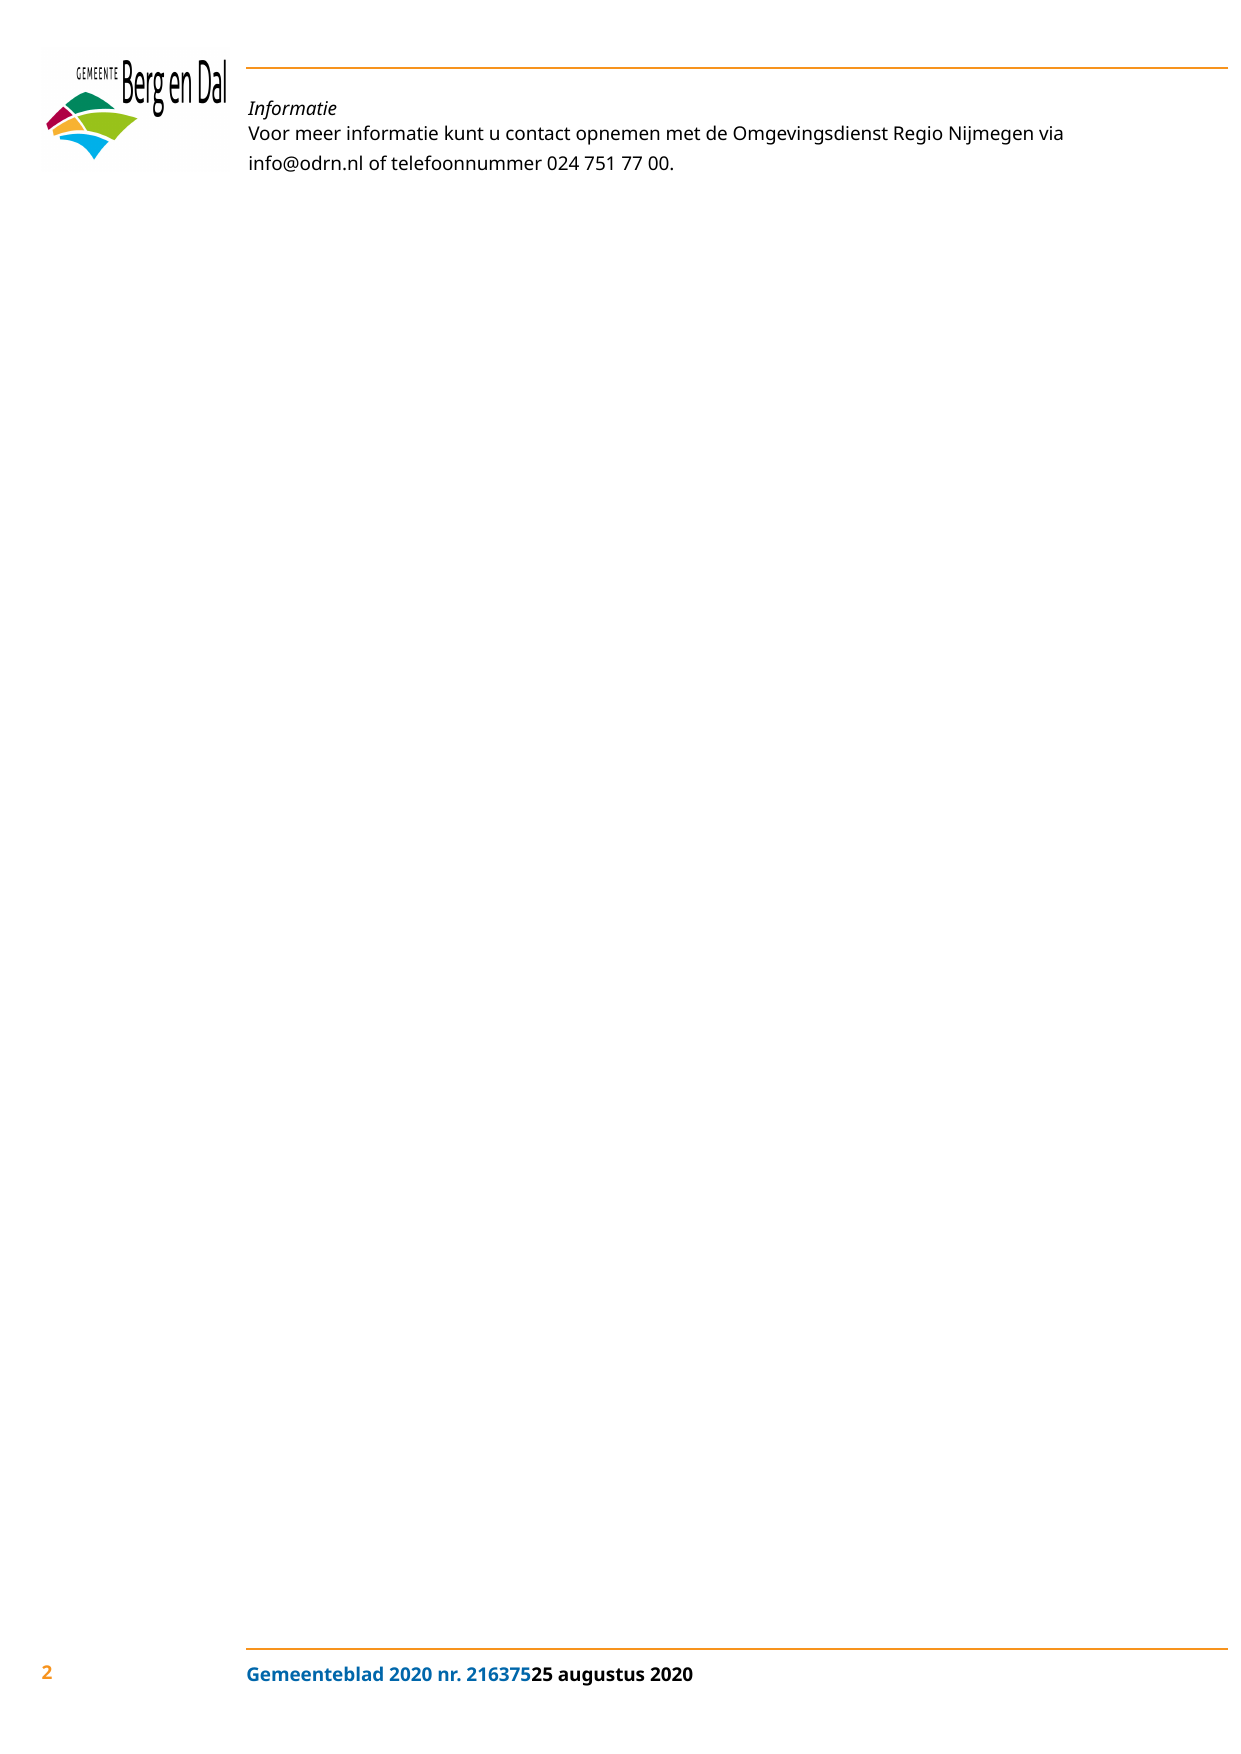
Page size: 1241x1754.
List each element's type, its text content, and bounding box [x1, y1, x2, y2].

text Informatie [248, 95, 1152, 121]
picture [41, 47, 231, 172]
text Voor meer informatie kunt u contact opnemen met de Omgevingsdienst Regio Nijmegen via info@odrn.nl of telefoonnummer 024 751 77 00. [248, 121, 1152, 176]
